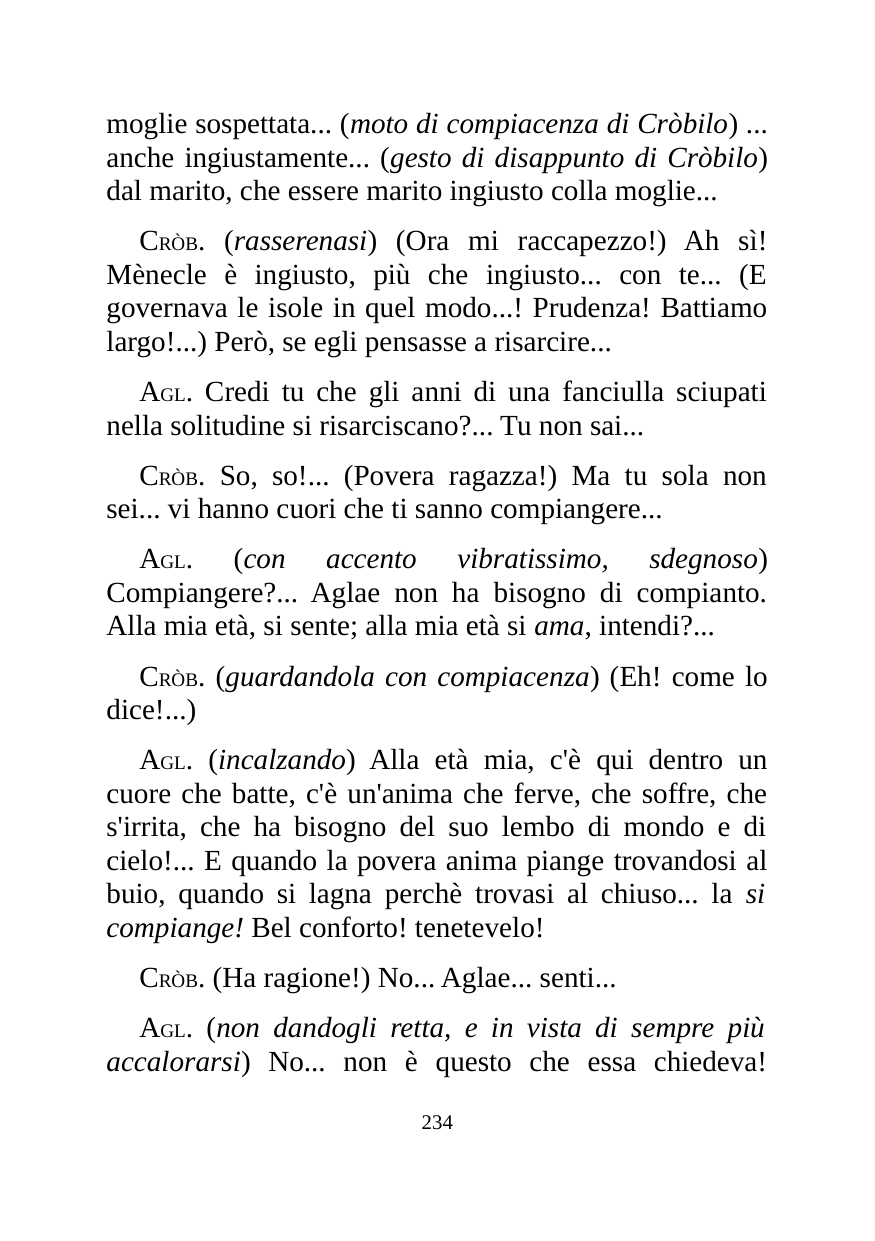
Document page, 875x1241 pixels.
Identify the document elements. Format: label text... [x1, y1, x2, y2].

text Agl. (incalzando) Alla età mia, c'è qui dentro un cuore che batte, c'è un'anima che ferve, che soffre, che s'irrita, che ha bisogno del suo lembo di mondo e di cielo!... E quando la povera anima piange trovandosi al buio, quando si lagna perchè trovasi al chiuso... la si compiange! Bel conforto! tenetevelo! [106, 742, 768, 943]
text Cròb. (guardandola con compiacenza) (Eh! come lo dice!...) [106, 659, 768, 726]
text Cròb. So, so!... (Povera ragazza!) Ma tu sola non sei... vi hanno cuori che ti sanno compiangere... [106, 458, 768, 525]
text Cròb. (rasserenasi) (Ora mi raccapezzo!) Ah sì! Mènecle è ingiusto, più che ingiusto... con te... (E governava le isole in quel modo...! Prudenza! Battiamo largo!...) Però, se egli pensasse a risarcire... [106, 223, 768, 358]
text Cròb. (Ha ragione!) No... Aglae... senti... [106, 960, 768, 994]
text Agl. Credi tu che gli anni di una fanciulla sciupati nella solitudine si risarciscano?... Tu non sai... [106, 374, 768, 441]
text moglie sospettata... (moto di compiacenza di Cròbilo) ... anche ingiustamente... (gesto di disappunto di Cròbilo) dal marito, che essere marito ingiusto colla moglie... [106, 106, 768, 207]
text Agl. (con accento vibratissimo, sdegnoso) Compiangere?... Aglae non ha bisogno di compianto. Alla mia età, si sente; alla mia età si ama, intendi?... [106, 541, 768, 642]
text Agl. (non dandogli retta, e in vista di sempre più accalorarsi) No... non è questo che essa chiedeva! [106, 1010, 768, 1077]
